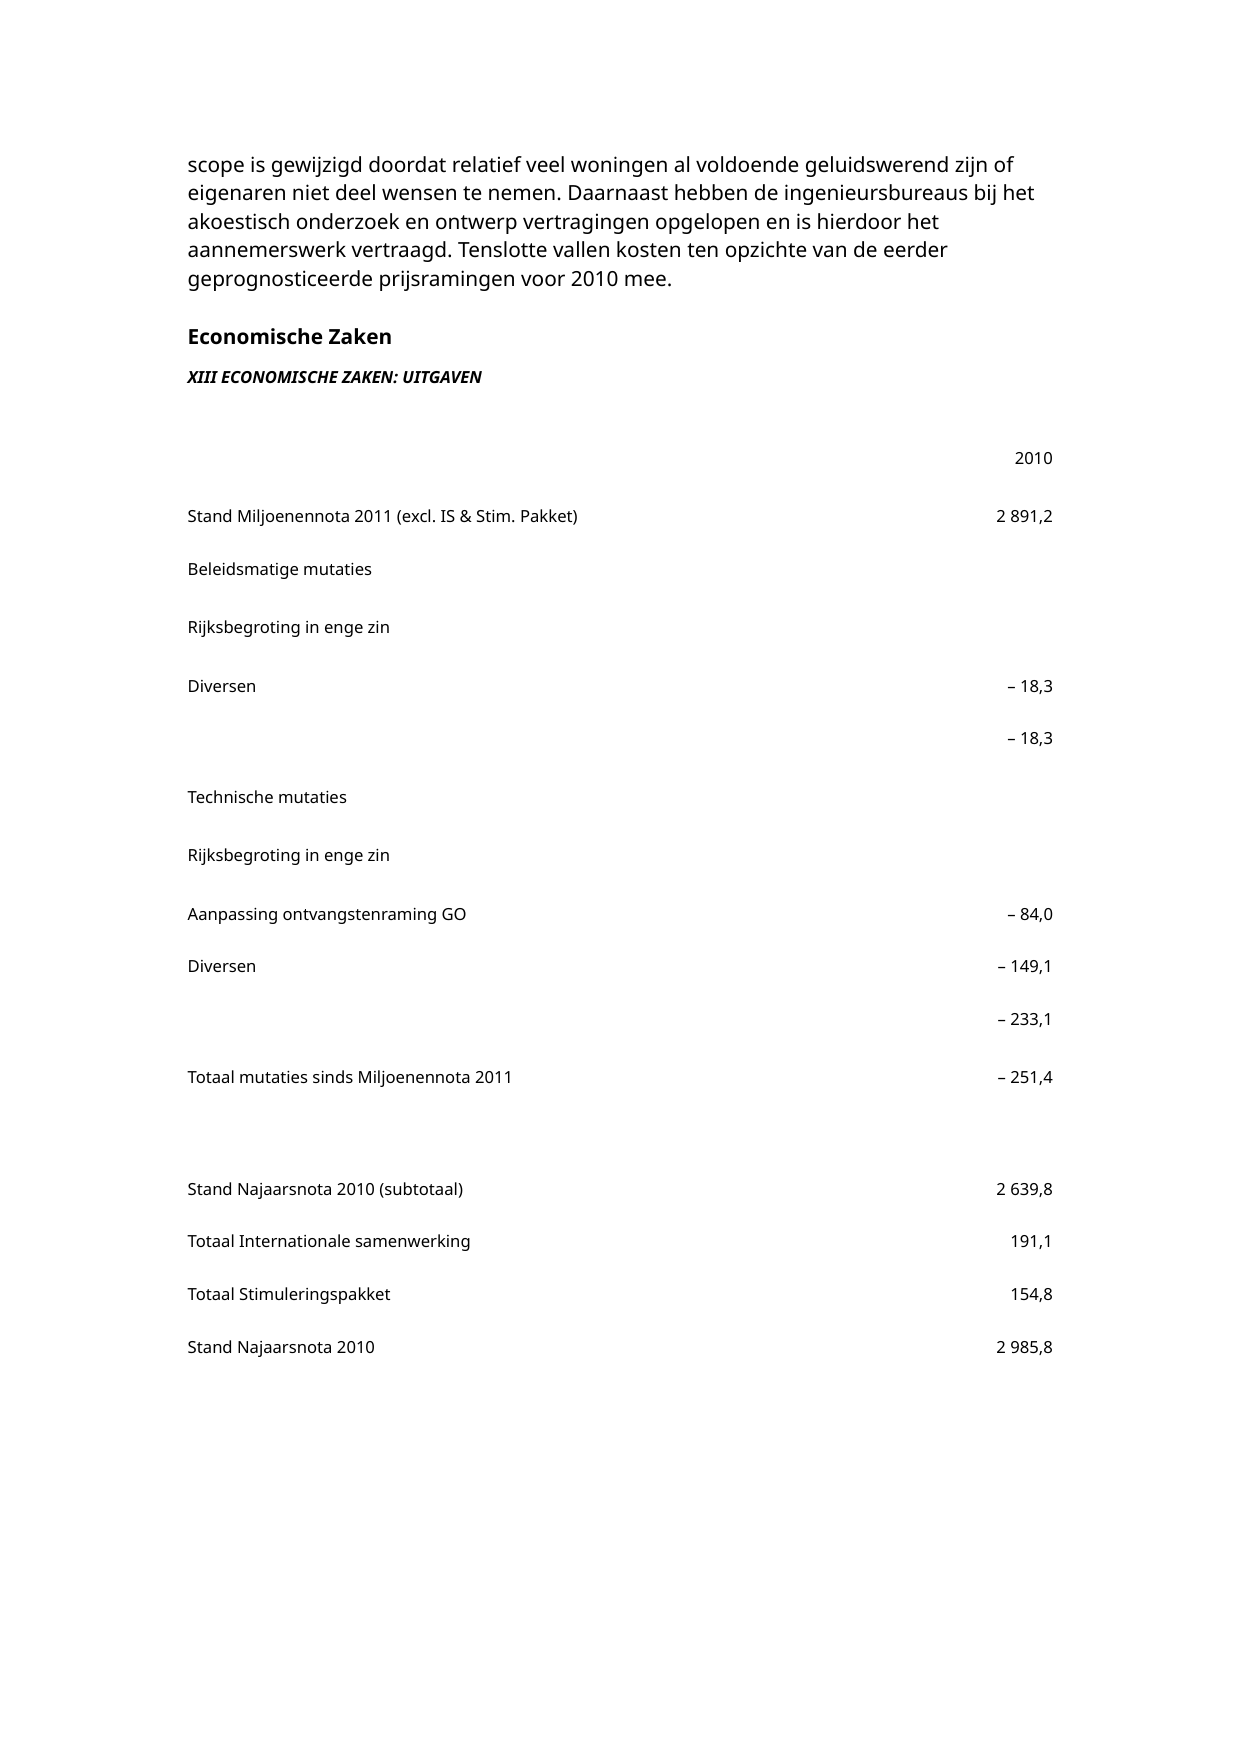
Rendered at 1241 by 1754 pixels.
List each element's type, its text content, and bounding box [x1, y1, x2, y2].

table_cell Totaal mutaties sinds Miljoenennota 2011 [188, 1066, 879, 1119]
table_cell [188, 1008, 879, 1066]
table_cell Rijksbegroting in enge zin [188, 844, 879, 902]
text Economische Zaken [187, 322, 1053, 351]
table_cell Stand Najaarsnota 2010 (subtotaal) [188, 1177, 879, 1230]
table_cell – 251,4 [880, 1066, 1053, 1119]
table_cell [188, 727, 879, 785]
table_cell Totaal Internationale samenwerking [188, 1230, 879, 1283]
table_header 2010 [880, 446, 1053, 505]
text XIII ECONOMISCHE ZAKEN: UITGAVEN [187, 366, 1053, 388]
table_cell Beleidsmatige mutaties [188, 558, 879, 616]
table_cell – 233,1 [880, 1008, 1053, 1066]
table_cell – 84,0 [880, 902, 1053, 955]
table_cell 191,1 [880, 1230, 1053, 1283]
table_cell Stand Najaarsnota 2010 [188, 1335, 879, 1388]
table_cell – 18,3 [880, 674, 1053, 727]
table_cell 2 891,2 [880, 505, 1053, 557]
table_cell Stand Miljoenennota 2011 (excl. IS & Stim. Pakket) [188, 505, 879, 557]
table_cell Aanpassing ontvangstenraming GO [188, 902, 879, 955]
table_cell – 149,1 [880, 955, 1053, 1008]
table_cell Diversen [188, 674, 879, 727]
table_cell [188, 1119, 879, 1177]
table_cell 154,8 [880, 1283, 1053, 1335]
text scope is gewijzigd doordat relatief veel woningen al voldoende geluidswerend zijn of eigenaren niet deel wensen te nemen. Daarnaast hebben de ingenieursbureaus bij het akoestisch onderzoek en ontwerp vertragingen opgelopen en is hierdoor het aannemerswerk vertraagd. Tenslotte vallen kosten ten opzichte van de eerder geprognosticeerde prijsramingen voor 2010 mee. [187, 150, 1053, 292]
table_cell Rijksbegroting in enge zin [188, 616, 879, 674]
table_cell – 18,3 [880, 727, 1053, 785]
table_cell [880, 1119, 1053, 1177]
table_cell [880, 616, 1053, 674]
table_cell 2 639,8 [880, 1177, 1053, 1230]
table_cell Diversen [188, 955, 879, 1008]
table_cell [880, 785, 1053, 844]
table_header [188, 446, 879, 505]
table_cell [880, 844, 1053, 902]
table_cell Technische mutaties [188, 785, 879, 844]
table_cell 2 985,8 [880, 1335, 1053, 1388]
table_cell Totaal Stimuleringspakket [188, 1283, 879, 1335]
table_cell [880, 558, 1053, 616]
